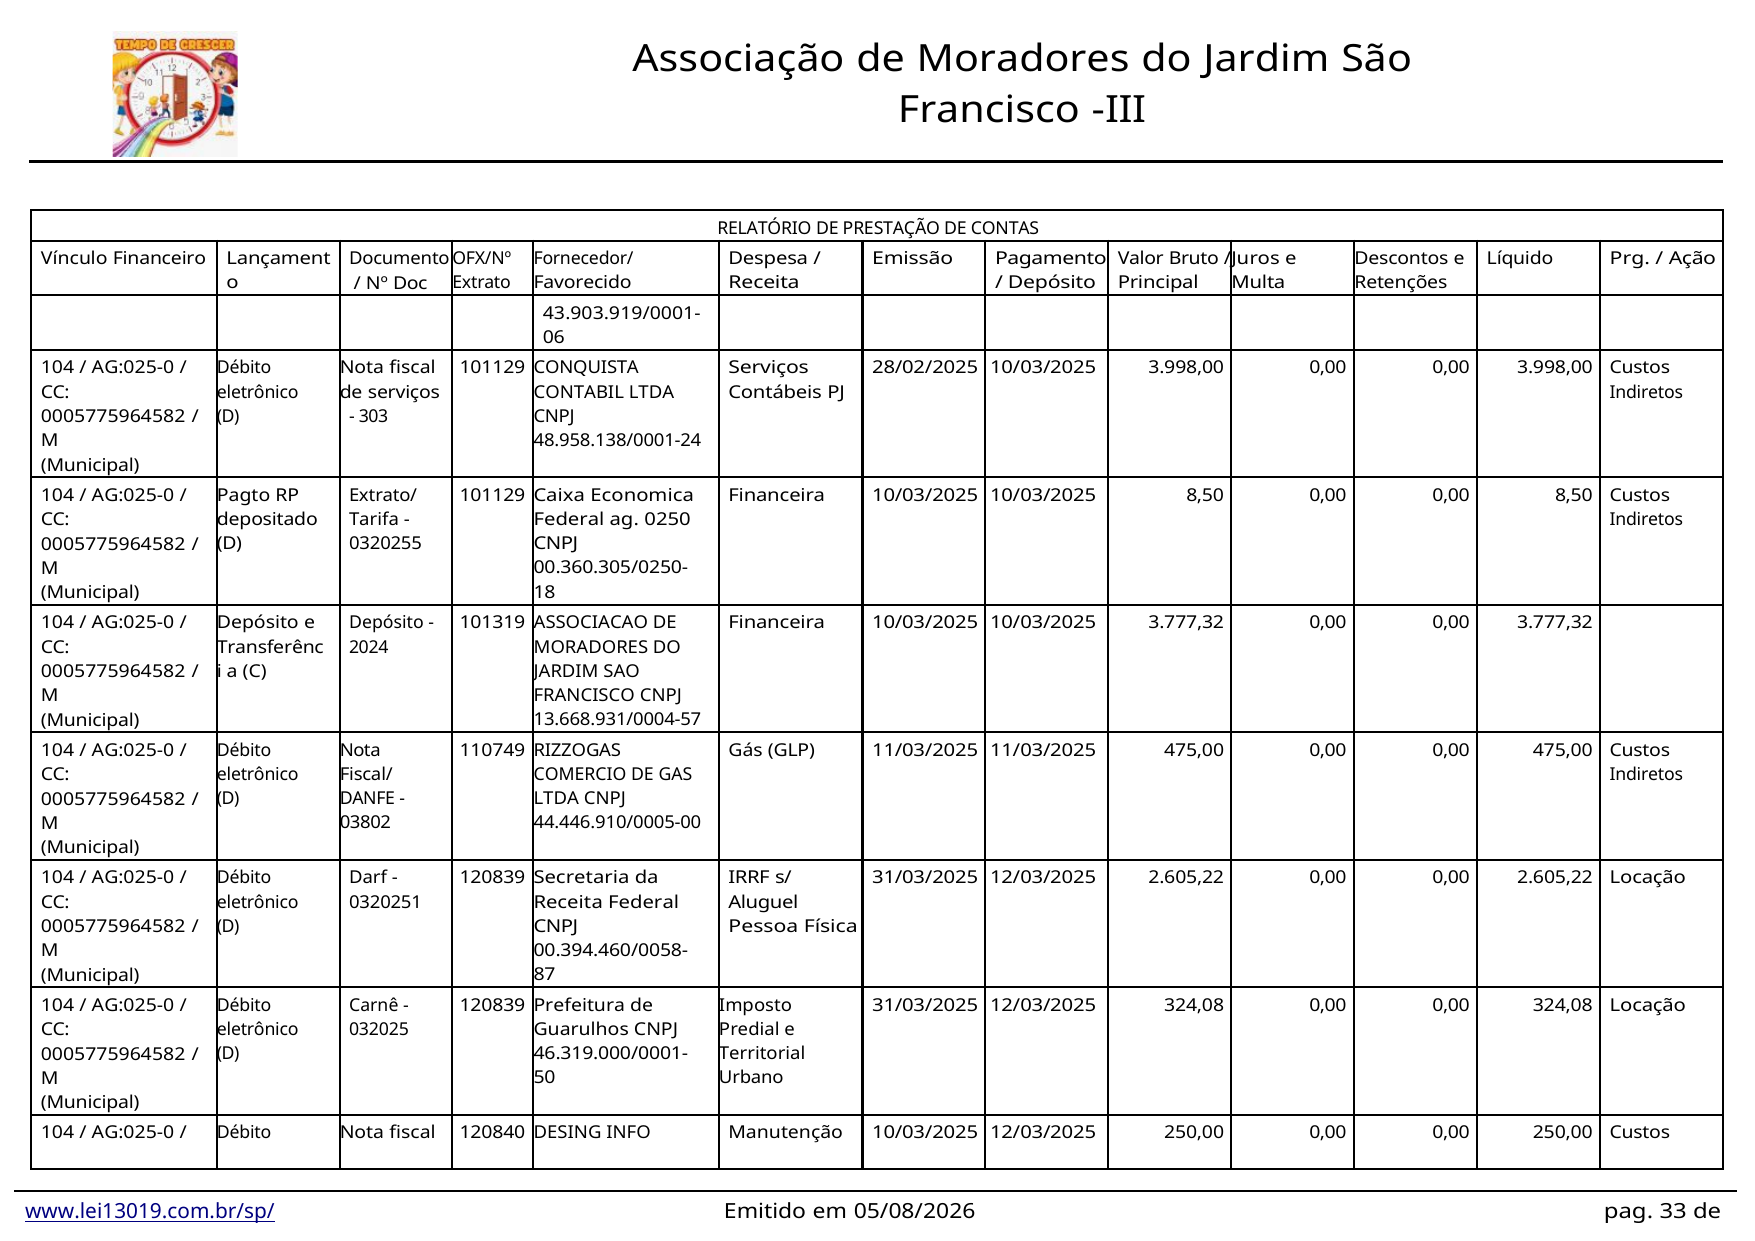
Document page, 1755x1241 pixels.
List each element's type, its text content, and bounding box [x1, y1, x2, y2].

table_cell 120839 [453, 988, 532, 1114]
table_cell Carnê - 032025 [341, 988, 451, 1114]
table_cell 10/03/2025 [864, 478, 984, 604]
table_cell 8,50 [1109, 478, 1230, 604]
table_cell RIZZOGAS COMERCIO DE GAS LTDA CNPJ 44.446.910/0005-00 [534, 733, 718, 859]
table_cell 31/03/2025 [864, 988, 984, 1114]
table_cell 0,00 [1355, 606, 1476, 731]
table_cell [1232, 296, 1353, 349]
table_cell 2.605,22 [1478, 861, 1599, 986]
table_cell 43.903.919/0001-06 [534, 296, 718, 349]
table_cell [1601, 296, 1722, 349]
table_cell Fornecedor/ Favorecido [534, 242, 718, 294]
table_cell [341, 296, 451, 349]
table_cell [1109, 296, 1230, 349]
table_cell 10/03/2025 [986, 478, 1107, 604]
table_cell Nota fiscal de serviços - 303 [341, 351, 451, 476]
table_cell 3.777,32 [1109, 606, 1230, 731]
table_cell DESING INFO [534, 1116, 718, 1167]
table_cell 324,08 [1478, 988, 1599, 1114]
table_cell 104 / AG:025-0 / CC: 0005775964582 / M (Municipal) [32, 478, 216, 604]
table_cell [720, 296, 861, 349]
table_cell Nota fiscal [341, 1116, 451, 1167]
table_cell 12/03/2025 [986, 861, 1107, 986]
table_cell Locação [1601, 861, 1722, 986]
table_cell Financeira [720, 606, 861, 731]
table_cell Custos Indiretos [1601, 351, 1722, 476]
table_cell [453, 296, 532, 349]
table_cell 475,00 [1109, 733, 1230, 859]
table_cell [864, 296, 984, 349]
table_cell 0,00 [1232, 478, 1353, 604]
table_cell Caixa Economica Federal ag. 0250 CNPJ 00.360.305/0250-18 [534, 478, 718, 604]
table_cell 104 / AG:025-0 / CC: 0005775964582 / M (Municipal) [32, 733, 216, 859]
table_cell Juros e Multa [1232, 242, 1353, 294]
table_cell IRRF s/ Aluguel Pessoa Física [720, 861, 861, 986]
table_cell 10/03/2025 [986, 606, 1107, 731]
table_cell 0,00 [1232, 351, 1353, 476]
table_cell Descontos e Retenções [1355, 242, 1476, 294]
table_cell Gás (GLP) [720, 733, 861, 859]
table_cell 11/03/2025 [986, 733, 1107, 859]
table_cell Valor Bruto / Principal [1109, 242, 1230, 294]
table_cell 10/03/2025 [864, 1116, 984, 1167]
table_cell Débito eletrônico (D) [218, 351, 339, 476]
table_cell Secretaria da Receita Federal CNPJ 00.394.460/0058-87 [534, 861, 718, 986]
table_cell Manutenção [720, 1116, 861, 1167]
table_cell 0,00 [1355, 1116, 1476, 1167]
table_cell 104 / AG:025-0 / CC: 0005775964582 / M (Municipal) [32, 861, 216, 986]
table_cell Custos Indiretos [1601, 478, 1722, 604]
table_cell ASSOCIACAO DE MORADORES DO JARDIM SAO FRANCISCO CNPJ 13.668.931/0004-57 [534, 606, 718, 731]
table_cell Débito eletrônico (D) [218, 733, 339, 859]
table_cell 0,00 [1355, 861, 1476, 986]
table_cell 0,00 [1232, 1116, 1353, 1167]
table_cell 104 / AG:025-0 / CC: 0005775964582 / M (Municipal) [32, 988, 216, 1114]
table_cell 120840 [453, 1116, 532, 1167]
table_cell 0,00 [1232, 733, 1353, 859]
table_cell Custos Indiretos [1601, 733, 1722, 859]
table_cell 0,00 [1355, 988, 1476, 1114]
table_cell 104 / AG:025-0 / CC: 0005775964582 / M (Municipal) [32, 351, 216, 476]
table_cell Líquido [1478, 242, 1599, 294]
table_cell Débito [218, 1116, 339, 1167]
table_cell 0,00 [1232, 861, 1353, 986]
table_cell Emissão [864, 242, 984, 294]
table_cell 2.605,22 [1109, 861, 1230, 986]
table_cell 31/03/2025 [864, 861, 984, 986]
table_cell [218, 296, 339, 349]
table_cell 0,00 [1232, 606, 1353, 731]
table_cell 0,00 [1355, 478, 1476, 604]
table_cell Débito eletrônico (D) [218, 861, 339, 986]
table_cell Locação [1601, 988, 1722, 1114]
table_cell 250,00 [1109, 1116, 1230, 1167]
table_cell 101319 [453, 606, 532, 731]
table_cell 324,08 [1109, 988, 1230, 1114]
table_cell Débito eletrônico (D) [218, 988, 339, 1114]
table_cell 104 / AG:025-0 / [32, 1116, 216, 1167]
table_header RELATÓRIO DE PRESTAÇÃO DE CONTAS [32, 211, 1722, 239]
table_cell Darf - 0320251 [341, 861, 451, 986]
table_cell 3.777,32 [1478, 606, 1599, 731]
table_cell 0,00 [1355, 351, 1476, 476]
table_cell Serviços Contábeis PJ [720, 351, 861, 476]
table_cell 0,00 [1355, 733, 1476, 859]
table_cell 110749 [453, 733, 532, 859]
table_cell 11/03/2025 [864, 733, 984, 859]
table_cell 101129 [453, 351, 532, 476]
table_cell Depósito - 2024 [341, 606, 451, 731]
table_cell Imposto Predial e Territorial Urbano [720, 988, 861, 1114]
table_cell 3.998,00 [1478, 351, 1599, 476]
table_cell OFX/Nº Extrato [453, 242, 532, 294]
table_cell Depósito e Transferênci a (C) [218, 606, 339, 731]
table_cell 12/03/2025 [986, 988, 1107, 1114]
table_cell 101129 [453, 478, 532, 604]
table_cell 104 / AG:025-0 / CC: 0005775964582 / M (Municipal) [32, 606, 216, 731]
table_cell 3.998,00 [1109, 351, 1230, 476]
table_cell 10/03/2025 [864, 606, 984, 731]
table_cell 8,50 [1478, 478, 1599, 604]
table_cell Financeira [720, 478, 861, 604]
table_cell [986, 296, 1107, 349]
table_cell 120839 [453, 861, 532, 986]
table_cell Prg. / Ação [1601, 242, 1722, 294]
table_cell Despesa / Receita [720, 242, 861, 294]
table_cell 0,00 [1232, 988, 1353, 1114]
table_cell CONQUISTA CONTABIL LTDA CNPJ 48.958.138/0001-24 [534, 351, 718, 476]
table_cell [1355, 296, 1476, 349]
table_cell Vínculo Financeiro [32, 242, 216, 294]
table_cell 10/03/2025 [986, 351, 1107, 476]
table_cell [1601, 606, 1722, 731]
table_cell 250,00 [1478, 1116, 1599, 1167]
table_cell Documento / Nº Doc [341, 242, 451, 294]
table_cell Custos [1601, 1116, 1722, 1167]
table_cell Prefeitura de Guarulhos CNPJ 46.319.000/0001-50 [534, 988, 718, 1114]
table_cell Nota Fiscal/ DANFE - 03802 [341, 733, 451, 859]
table_cell 475,00 [1478, 733, 1599, 859]
table_cell Extrato/ Tarifa - 0320255 [341, 478, 451, 604]
table_cell 28/02/2025 [864, 351, 984, 476]
table_cell Pagamento / Depósito [986, 242, 1107, 294]
table_cell Lançamento [218, 242, 339, 294]
table_cell 12/03/2025 [986, 1116, 1107, 1167]
table_cell [1478, 296, 1599, 349]
table_cell [32, 296, 216, 349]
table_cell Pagto RP depositado (D) [218, 478, 339, 604]
